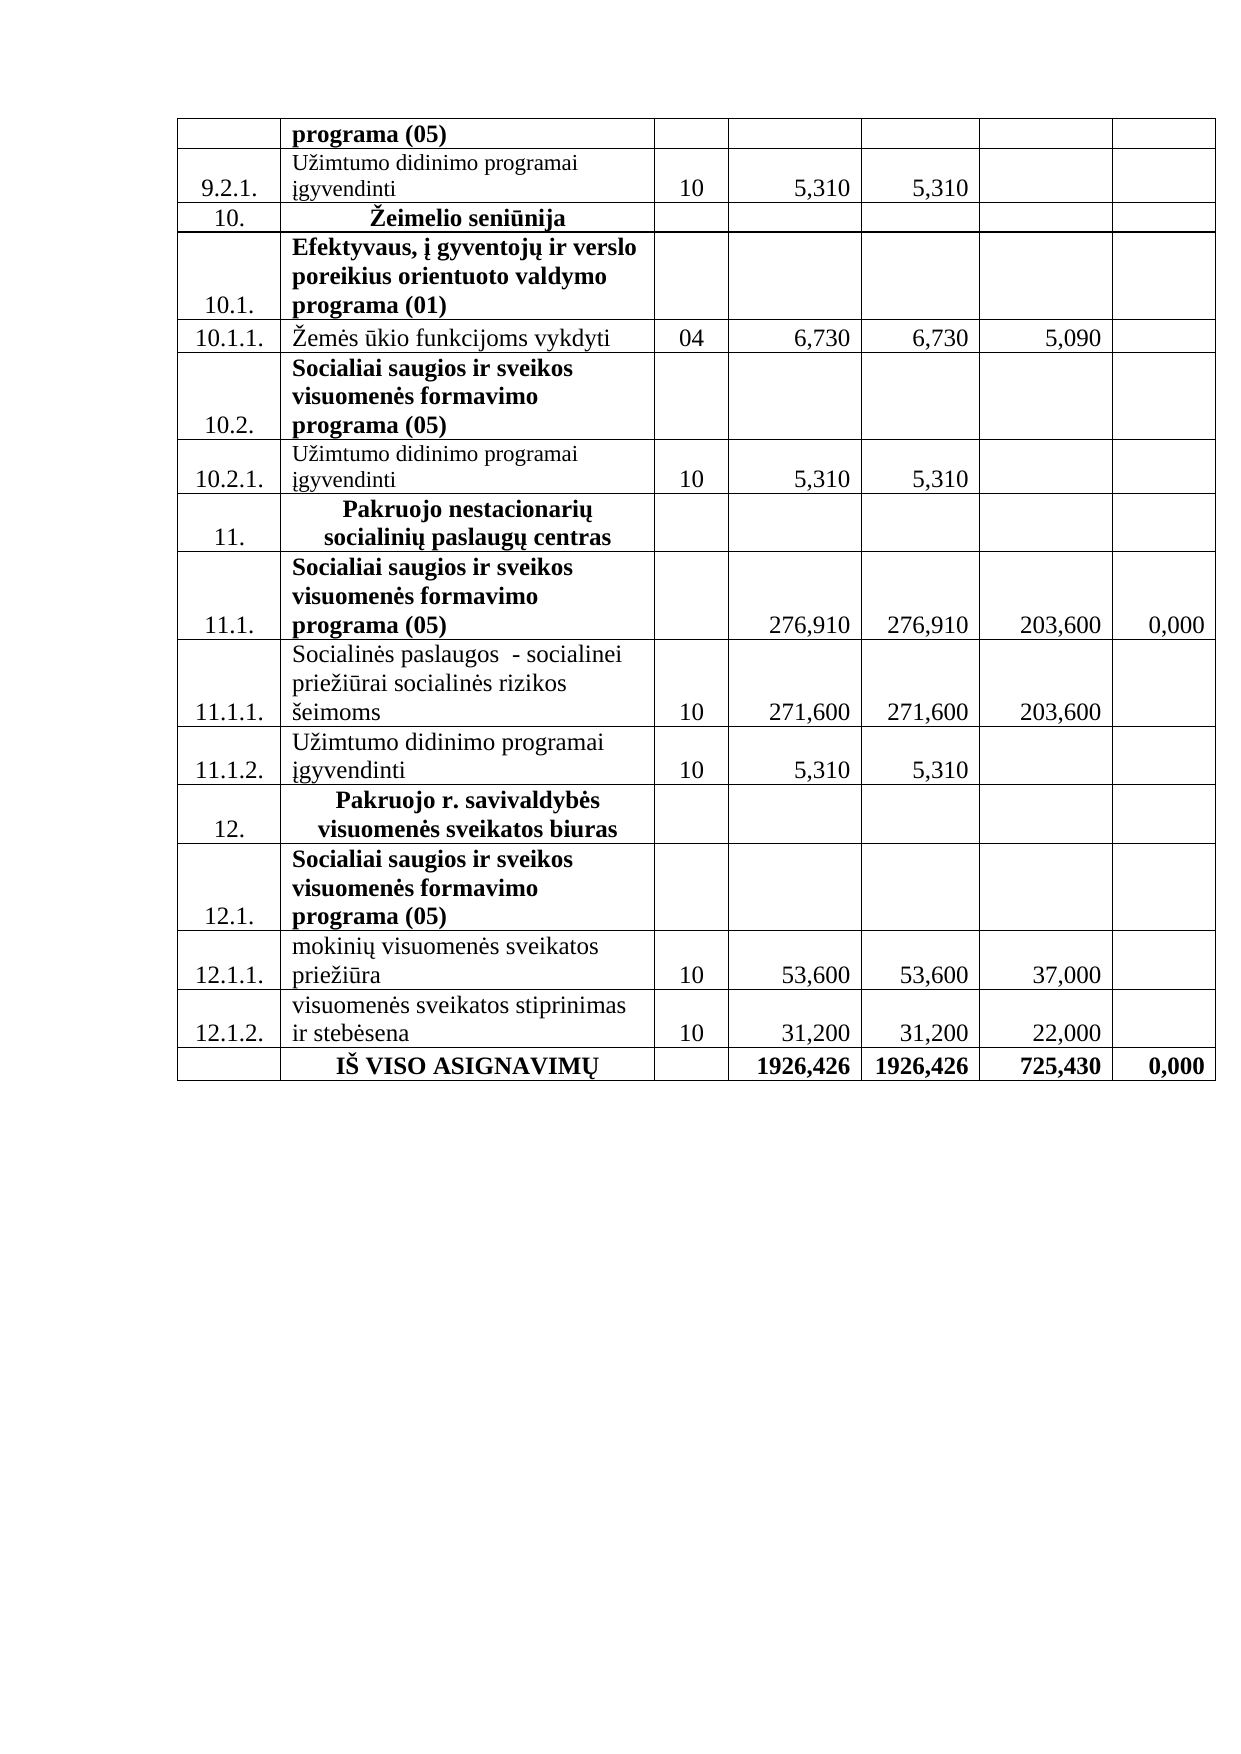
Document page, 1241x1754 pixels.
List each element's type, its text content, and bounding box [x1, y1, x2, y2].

table_cell [729, 844, 861, 930]
table_cell 12.1. [178, 844, 280, 930]
table_cell [980, 844, 1112, 930]
table_cell [1216, 352, 1227, 439]
table_cell [862, 494, 979, 551]
table_cell Žemės ūkio funkcijoms vykdyti [281, 320, 654, 352]
table_cell 5,090 [980, 320, 1112, 352]
table_cell Pakruojo nestacionarių socialinių paslaugų centras [281, 494, 654, 551]
table_cell [980, 353, 1112, 439]
table_cell 10.2.1. [178, 440, 280, 493]
table_cell Užimtumo didinimo programai įgyvendinti [281, 727, 654, 784]
table_cell 276,910 [729, 552, 861, 638]
table_cell Socialiai saugios ir sveikos visuomenės formavimo programa (05) [281, 353, 654, 439]
table_cell [862, 785, 979, 843]
table_cell 10.2. [178, 353, 280, 439]
table_cell [729, 353, 861, 439]
table_cell [980, 203, 1112, 231]
table_cell [980, 119, 1112, 148]
table_cell mokinių visuomenės sveikatos priežiūra [281, 931, 654, 989]
table_cell Socialiai saugios ir sveikos visuomenės formavimo programa (05) [281, 844, 654, 930]
table_cell 9.2.1. [178, 149, 280, 202]
table_cell 10 [655, 440, 728, 493]
table_cell [1216, 118, 1227, 148]
table_cell [655, 1048, 728, 1080]
table_cell 10.1. [178, 233, 280, 319]
table_cell [178, 1048, 280, 1080]
table_cell [729, 785, 861, 843]
table_cell [655, 552, 728, 638]
table_cell 31,200 [862, 990, 979, 1047]
table_cell 11.1.1. [178, 640, 280, 726]
table_cell Žeimelio seniūnija [281, 203, 654, 231]
table_cell 53,600 [862, 931, 979, 989]
table_cell [1216, 930, 1227, 989]
table_cell programa (05) [281, 119, 654, 148]
table_cell [729, 233, 861, 319]
table_cell [980, 785, 1112, 843]
table_cell 6,730 [862, 320, 979, 352]
table_cell [862, 353, 979, 439]
table_cell 12. [178, 785, 280, 843]
table_cell [655, 233, 728, 319]
table_cell [655, 353, 728, 439]
table_cell 11.1. [178, 552, 280, 638]
table_cell [862, 233, 979, 319]
table_cell 5,310 [862, 149, 979, 202]
table_cell [1113, 149, 1215, 202]
table_cell Socialinės paslaugos - socialinei priežiūrai socialinės rizikos šeimoms [281, 640, 654, 726]
table_cell 203,600 [980, 640, 1112, 726]
table_cell [655, 119, 728, 148]
table_cell 12.1.1. [178, 931, 280, 989]
table_cell [729, 203, 861, 231]
table_cell 5,310 [862, 727, 979, 784]
table_cell [1113, 119, 1215, 148]
table_cell 1926,426 [729, 1048, 861, 1080]
table_cell 10 [655, 640, 728, 726]
table_cell [1113, 931, 1215, 989]
table_cell Socialiai saugios ir sveikos visuomenės formavimo programa (05) [281, 552, 654, 638]
table_cell 12.1.2. [178, 990, 280, 1047]
table_cell 10 [655, 149, 728, 202]
table_cell [1113, 233, 1215, 319]
table_cell 31,200 [729, 990, 861, 1047]
table_cell 5,310 [729, 727, 861, 784]
table_cell [1216, 493, 1227, 551]
table_cell 10 [655, 727, 728, 784]
table_cell visuomenės sveikatos stiprinimas ir stebėsena [281, 990, 654, 1047]
table_cell 0,000 [1113, 552, 1215, 638]
table_cell Efektyvaus, į gyventojų ir verslo poreikius orientuoto valdymo programa (01) [281, 233, 654, 319]
table_cell [980, 494, 1112, 551]
table_cell 276,910 [862, 552, 979, 638]
table_cell Užimtumo didinimo programai įgyvendinti [281, 440, 654, 493]
table_cell [1216, 989, 1227, 1047]
table_cell [862, 119, 979, 148]
table_cell [1113, 440, 1215, 493]
table_cell [1113, 353, 1215, 439]
table_cell 271,600 [862, 640, 979, 726]
table_cell [1216, 231, 1227, 319]
table_cell 10 [655, 990, 728, 1047]
table_cell 5,310 [729, 149, 861, 202]
table_cell [1216, 202, 1227, 231]
table_cell [1216, 784, 1227, 843]
table_cell 6,730 [729, 320, 861, 352]
table_cell IŠ VISO ASIGNAVIMŲ [281, 1048, 654, 1080]
table_cell [980, 149, 1112, 202]
table_cell [862, 203, 979, 231]
table_cell 0,000 [1113, 1048, 1215, 1080]
table_cell [1113, 203, 1215, 231]
table_cell [655, 844, 728, 930]
table_cell [980, 440, 1112, 493]
table_cell [1216, 1047, 1227, 1080]
table_cell [1113, 844, 1215, 930]
table_cell [1113, 640, 1215, 726]
table_cell 1926,426 [862, 1048, 979, 1080]
table_cell [1216, 843, 1227, 930]
table_cell Užimtumo didinimo programai įgyvendinti [281, 149, 654, 202]
table_cell [862, 844, 979, 930]
table_cell 10 [655, 931, 728, 989]
table_cell [1216, 639, 1227, 726]
table_cell [729, 119, 861, 148]
table_cell 203,600 [980, 552, 1112, 638]
table_cell 11. [178, 494, 280, 551]
table_cell 10.1.1. [178, 320, 280, 352]
table_cell [1216, 726, 1227, 784]
table_cell [1216, 551, 1227, 638]
table_cell 725,430 [980, 1048, 1112, 1080]
table_cell 53,600 [729, 931, 861, 989]
table_cell [980, 233, 1112, 319]
table_cell 271,600 [729, 640, 861, 726]
table_cell [655, 494, 728, 551]
table_cell [1113, 785, 1215, 843]
table_cell [178, 119, 280, 148]
table_cell [1113, 990, 1215, 1047]
table_cell 10. [178, 203, 280, 231]
table_cell [1113, 320, 1215, 352]
table_cell [1113, 494, 1215, 551]
table_cell 04 [655, 320, 728, 352]
table_cell [1216, 439, 1227, 493]
table_cell [729, 494, 861, 551]
table_cell Pakruojo r. savivaldybės visuomenės sveikatos biuras [281, 785, 654, 843]
table_cell 5,310 [729, 440, 861, 493]
table_cell [1216, 319, 1227, 352]
table_cell [1113, 727, 1215, 784]
table_cell [980, 727, 1112, 784]
table_cell [1216, 148, 1227, 202]
table_cell 22,000 [980, 990, 1112, 1047]
table_cell [655, 785, 728, 843]
table_cell 37,000 [980, 931, 1112, 989]
table_cell [655, 203, 728, 231]
table_cell 11.1.2. [178, 727, 280, 784]
table_cell 5,310 [862, 440, 979, 493]
